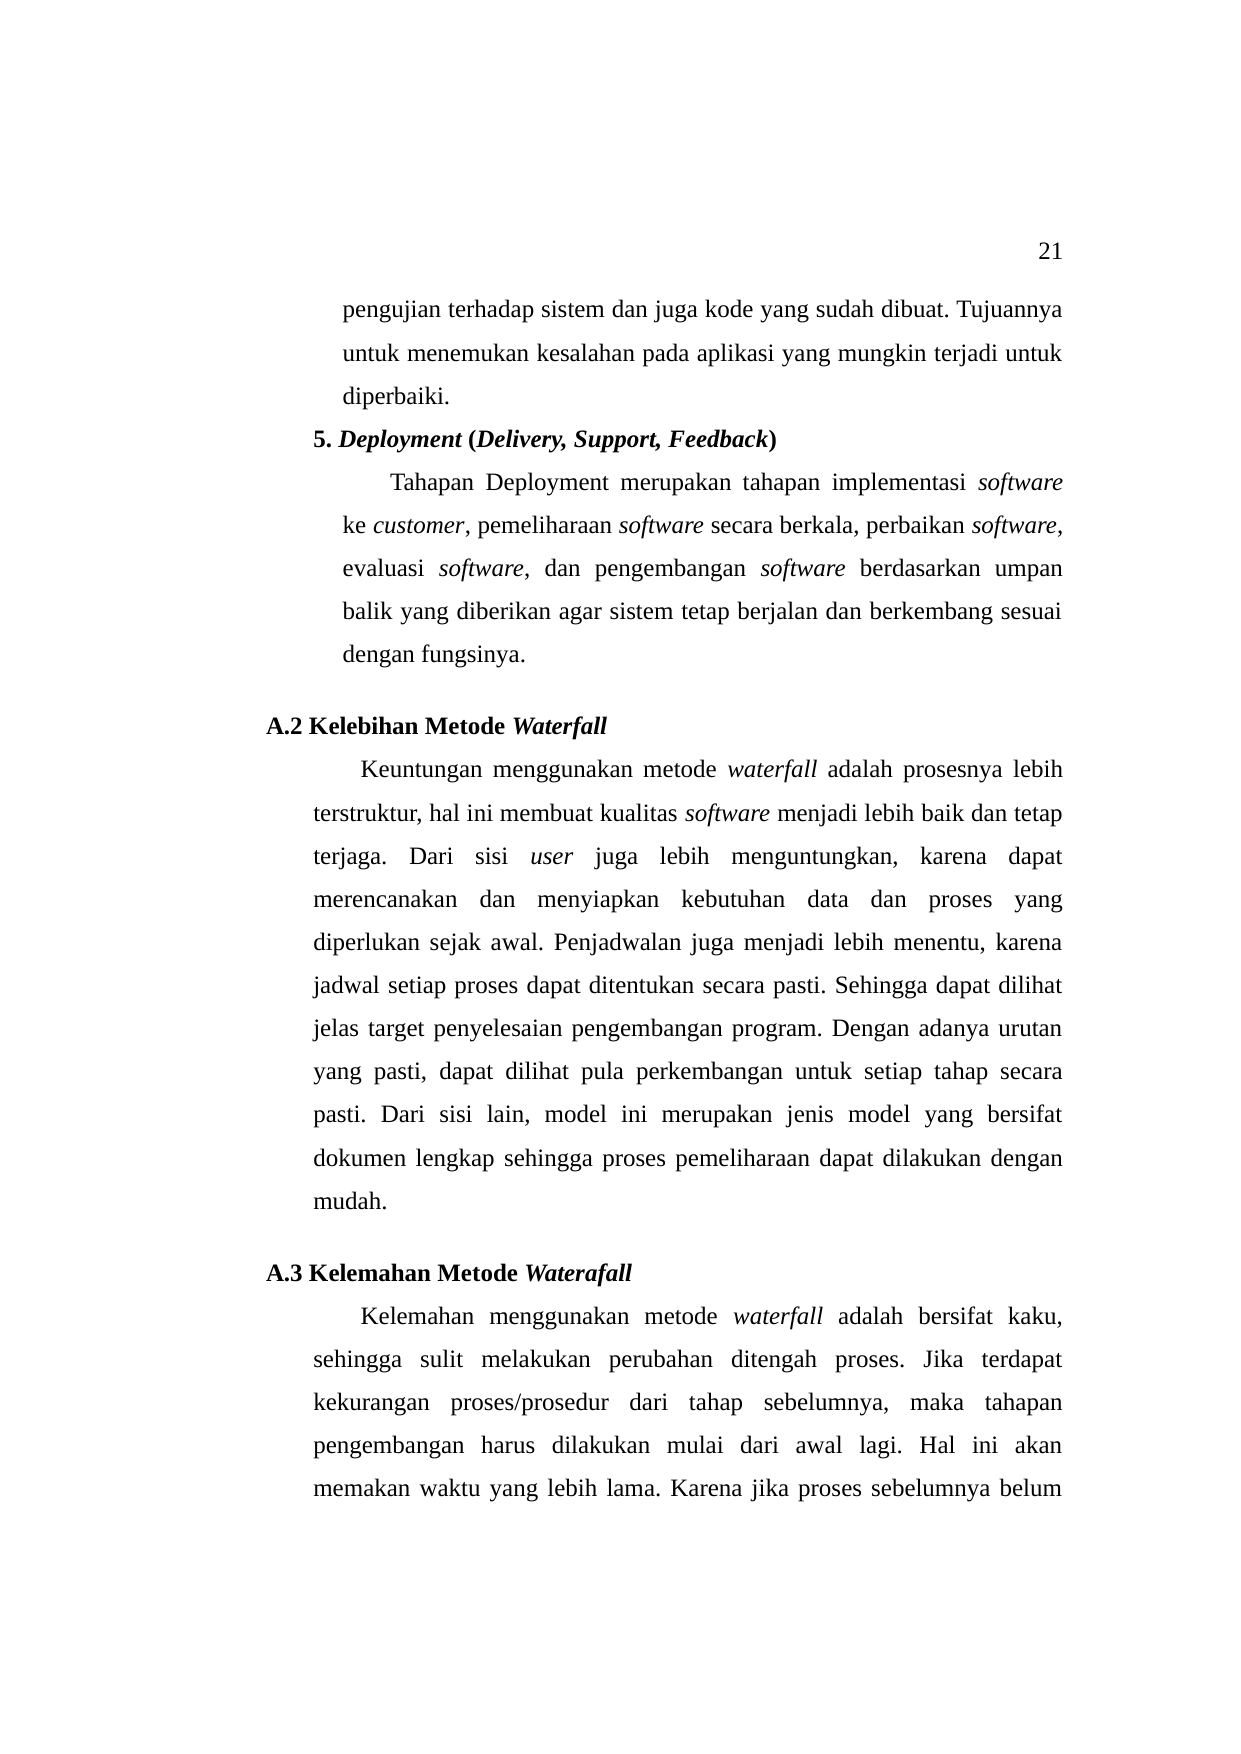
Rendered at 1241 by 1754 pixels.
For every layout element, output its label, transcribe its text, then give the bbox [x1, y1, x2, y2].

text Kelemahan menggunakan metode waterfall adalah bersifat kaku, sehingga sulit melakukan perubahan ditengah proses. Jika terdapat kekurangan proses/prosedur dari tahap sebelumnya, maka tahapan pengembangan harus dilakukan mulai dari awal lagi. Hal ini akan memakan waktu yang lebih lama. Karena jika proses sebelumnya belum [313, 1301, 1063, 1502]
text Keuntungan menggunakan metode waterfall adalah prosesnya lebih terstruktur, hal ini membuat kualitas software menjadi lebih baik dan tetap terjaga. Dari sisi user juga lebih menguntungkan, karena dapat merencanakan dan menyiapkan kebutuhan data dan proses yang diperlukan sejak awal. Penjadwalan juga menjadi lebih menentu, karena jadwal setiap proses dapat ditentukan secara pasti. Sehingga dapat dilihat jelas target penyelesaian pengembangan program. Dengan adanya urutan yang pasti, dapat dilihat pula perkembangan untuk setiap tahap secara pasti. Dari sisi lain, model ini merupakan jenis model yang bersifat dokumen lengkap sehingga proses pemeliharaan dapat dilakukan dengan mudah. [313, 754, 1063, 1214]
text Tahapan Deployment merupakan tahapan implementasi software ke customer, pemeliharaan software secara berkala, perbaikan software, evaluasi software, dan pengembangan software berdasarkan umpan balik yang diberikan agar sistem tetap berjalan dan berkembang sesuai dengan fungsinya. [342, 467, 1063, 668]
text A.2 Kelebihan Metode Waterfall [266, 711, 1063, 740]
text A.3 Kelemahan Metode Waterafall [266, 1258, 1063, 1286]
text 5. Deployment (Delivery, Support, Feedback) [313, 424, 1063, 453]
text pengujian terhadap sistem dan juga kode yang sudah dibuat. Tujuannya untuk menemukan kesalahan pada aplikasi yang mungkin terjadi untuk diperbaiki. [342, 294, 1063, 409]
